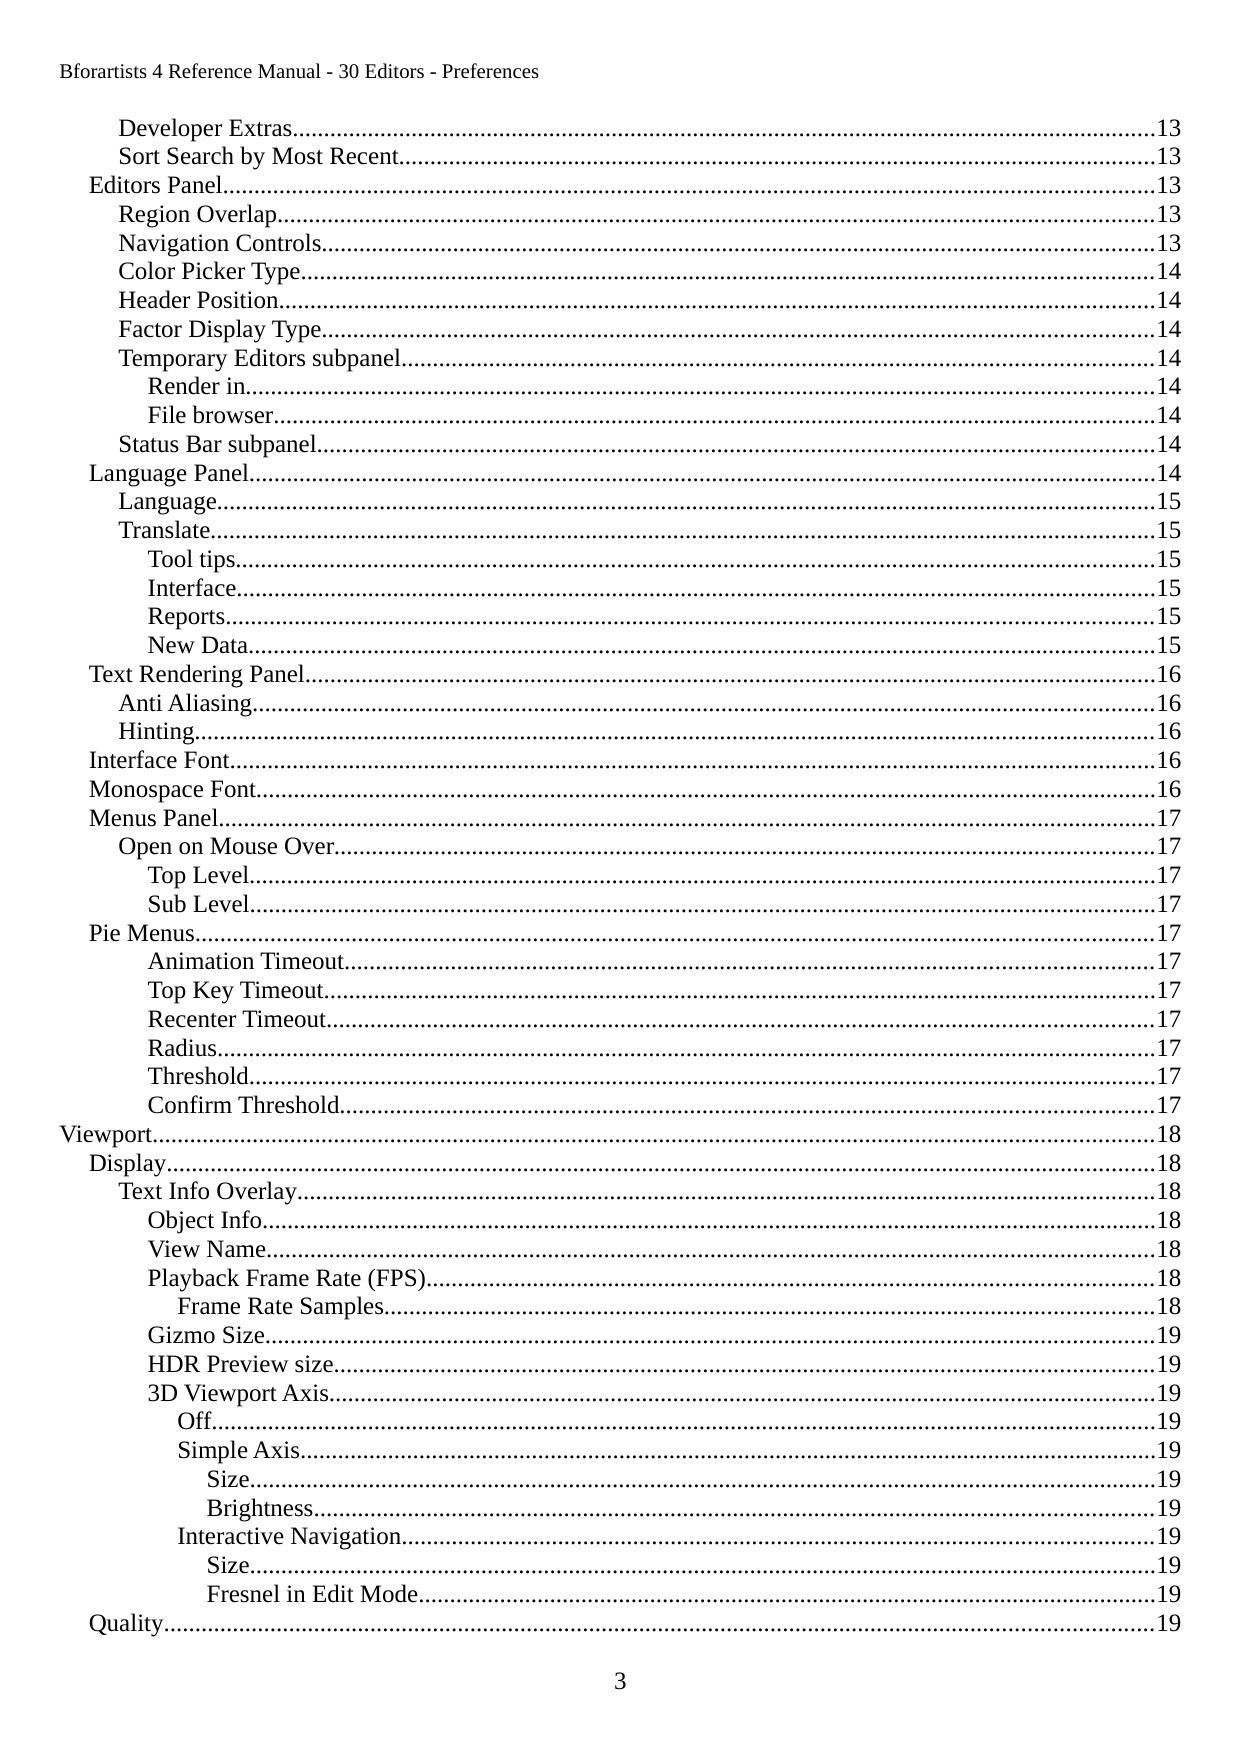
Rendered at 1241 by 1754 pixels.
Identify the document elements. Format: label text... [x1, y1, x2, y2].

text Radius 17 [147, 1033, 1181, 1061]
text New Data 15 [147, 630, 1181, 659]
text Monospace Font 16 [88, 774, 1181, 803]
text Top Key Timeout 17 [147, 975, 1181, 1004]
text Factor Display Type 14 [118, 314, 1181, 343]
text Object Info 18 [147, 1205, 1181, 1234]
text Text Info Overlay 18 [118, 1176, 1181, 1205]
text Off 19 [177, 1406, 1181, 1435]
text Status Bar subpanel 14 [118, 429, 1181, 458]
text Text Rendering Panel 16 [88, 659, 1181, 688]
text Menus Panel 17 [88, 803, 1181, 831]
text Language 15 [118, 486, 1181, 515]
text Interface Font 16 [88, 745, 1181, 774]
text Size 19 [206, 1464, 1181, 1493]
text Open on Mouse Over 17 [118, 831, 1181, 860]
text Reports 15 [147, 601, 1181, 630]
text Translate 15 [118, 515, 1181, 544]
text Frame Rate Samples 18 [177, 1291, 1181, 1320]
text 3D Viewport Axis 19 [147, 1378, 1181, 1406]
text Developer Extras 13 [118, 113, 1181, 141]
text Navigation Controls 13 [118, 228, 1181, 256]
text HDR Preview size 19 [147, 1349, 1181, 1378]
text Threshold 17 [147, 1061, 1181, 1090]
text Playback Frame Rate (FPS) 18 [147, 1263, 1181, 1291]
text Interactive Navigation 19 [177, 1521, 1181, 1550]
text Fresnel in Edit Mode 19 [206, 1579, 1181, 1608]
text Language Panel 14 [88, 458, 1181, 486]
text Temporary Editors subpanel 14 [118, 343, 1181, 371]
text Confirm Threshold 17 [147, 1090, 1181, 1119]
text Region Overlap 13 [118, 199, 1181, 228]
text Hinting 16 [118, 716, 1181, 745]
text Header Position 14 [118, 285, 1181, 314]
text File browser 14 [147, 400, 1181, 429]
text Size 19 [206, 1550, 1181, 1579]
text Tool tips 15 [147, 544, 1181, 573]
text Animation Timeout 17 [147, 946, 1181, 975]
text Pie Menus 17 [88, 918, 1181, 946]
text Viewport 18 [59, 1119, 1181, 1148]
text Brightness 19 [206, 1493, 1181, 1521]
text Editors Panel 13 [88, 170, 1181, 199]
text Anti Aliasing 16 [118, 688, 1181, 716]
text Sub Level 17 [147, 889, 1181, 918]
text Quality 19 [88, 1608, 1181, 1636]
text Interface 15 [147, 573, 1181, 601]
text Simple Axis 19 [177, 1435, 1181, 1464]
text Gizmo Size 19 [147, 1320, 1181, 1349]
text View Name 18 [147, 1234, 1181, 1263]
text Sort Search by Most Recent 13 [118, 141, 1181, 170]
text Recenter Timeout 17 [147, 1004, 1181, 1033]
text Display 18 [88, 1148, 1181, 1176]
text Top Level 17 [147, 860, 1181, 889]
text Color Picker Type 14 [118, 256, 1181, 285]
text Render in 14 [147, 371, 1181, 400]
